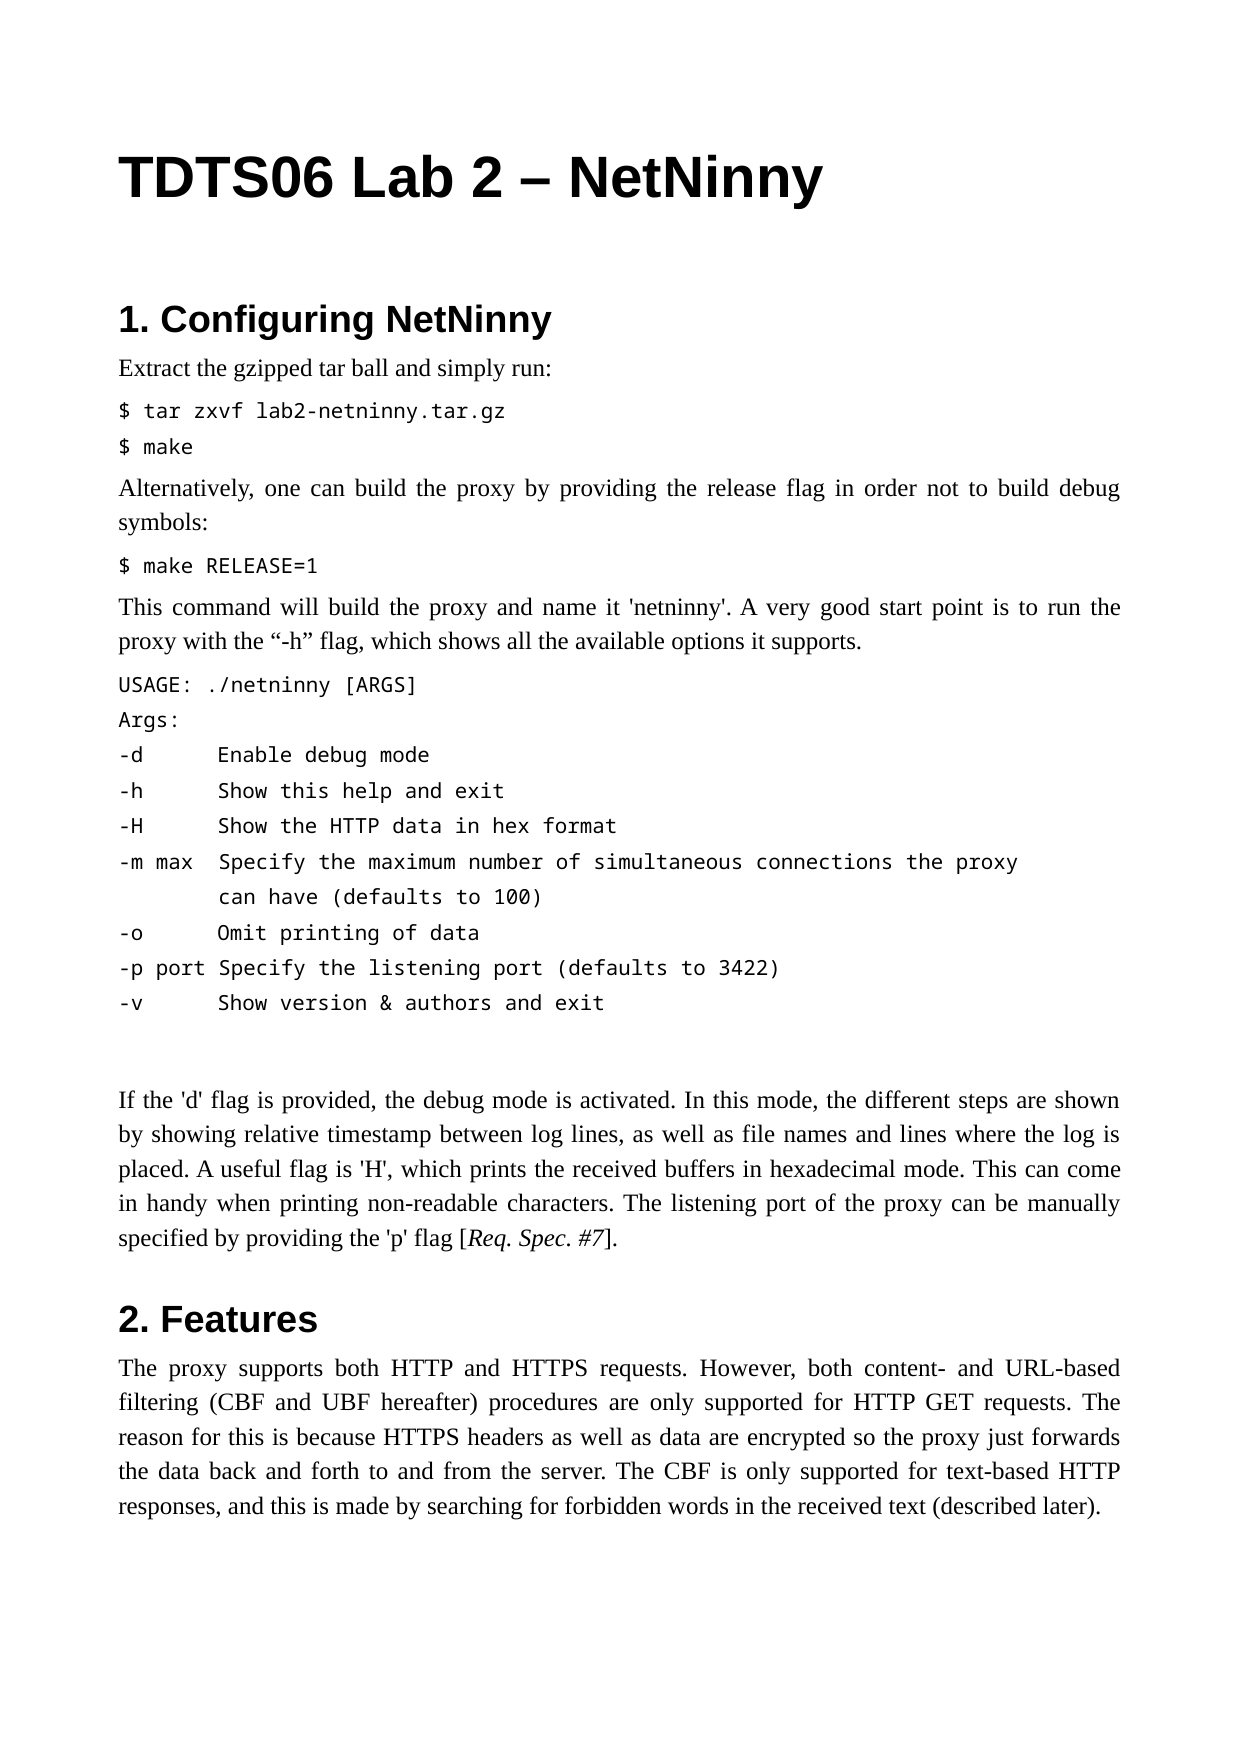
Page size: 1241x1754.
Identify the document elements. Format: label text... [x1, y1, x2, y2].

text -v Show version & authors and exit [118, 994, 1122, 1015]
text USAGE: ./netninny [ARGS] [118, 675, 1122, 696]
text The proxy supports both HTTP and HTTPS requests. However, both content- and URL-based filtering (CBF and UBF hereafter) procedures are only supported for HTTP GET requests. The reason for this is because HTTPS headers as well as data are encrypted so the proxy just forwards the data back and forth to and from the server. The CBF is only supported for text-based HTTP responses, and this is made by searching for forbidden words in the received text (described later). [118, 1353, 1122, 1520]
subtitle 2. Features [118, 1297, 1122, 1341]
text -o Omit printing of data [118, 923, 1122, 944]
text -p port Specify the listening port (defaults to 3422) [118, 959, 1122, 979]
text Extract the gzipped tar ball and simply run: [118, 353, 1122, 382]
text $ make RELEASE=1 [118, 556, 1122, 577]
text If the 'd' flag is provided, the debug mode is activated. In this mode, the different steps are shown by showing relative timestamp between log lines, as well as file names and lines where the log is placed. A useful flag is 'H', which prints the received buffers in hexadecimal mode. This can come in handy when printing non-readable characters. The listening port of the proxy can be manually specified by providing the 'p' flag [Req. Spec. #7]. [118, 1085, 1122, 1252]
text $ make [118, 437, 1122, 458]
text -d Enable debug mode [118, 746, 1122, 767]
text This command will build the proxy and name it 'netninny'. A very good start point is to run the proxy with the “-h” flag, which shows all the available options it supports. [118, 592, 1122, 655]
text Alternatively, one can build the proxy by providing the release flag in order not to build debug symbols: [118, 473, 1122, 536]
text -h Show this help and exit [118, 782, 1122, 802]
text -m max Specify the maximum number of simultaneous connections the proxy [118, 852, 1122, 873]
text Args: [118, 711, 1122, 732]
text $ tar zxvf lab2-netninny.tar.gz [118, 402, 1122, 423]
title TDTS06 Lab 2 – NetNinny [118, 143, 1122, 210]
text can have (defaults to 100) [118, 888, 1122, 909]
text -H Show the HTTP data in hex format [118, 817, 1122, 838]
subtitle 1. Configuring NetNinny [118, 297, 1122, 340]
